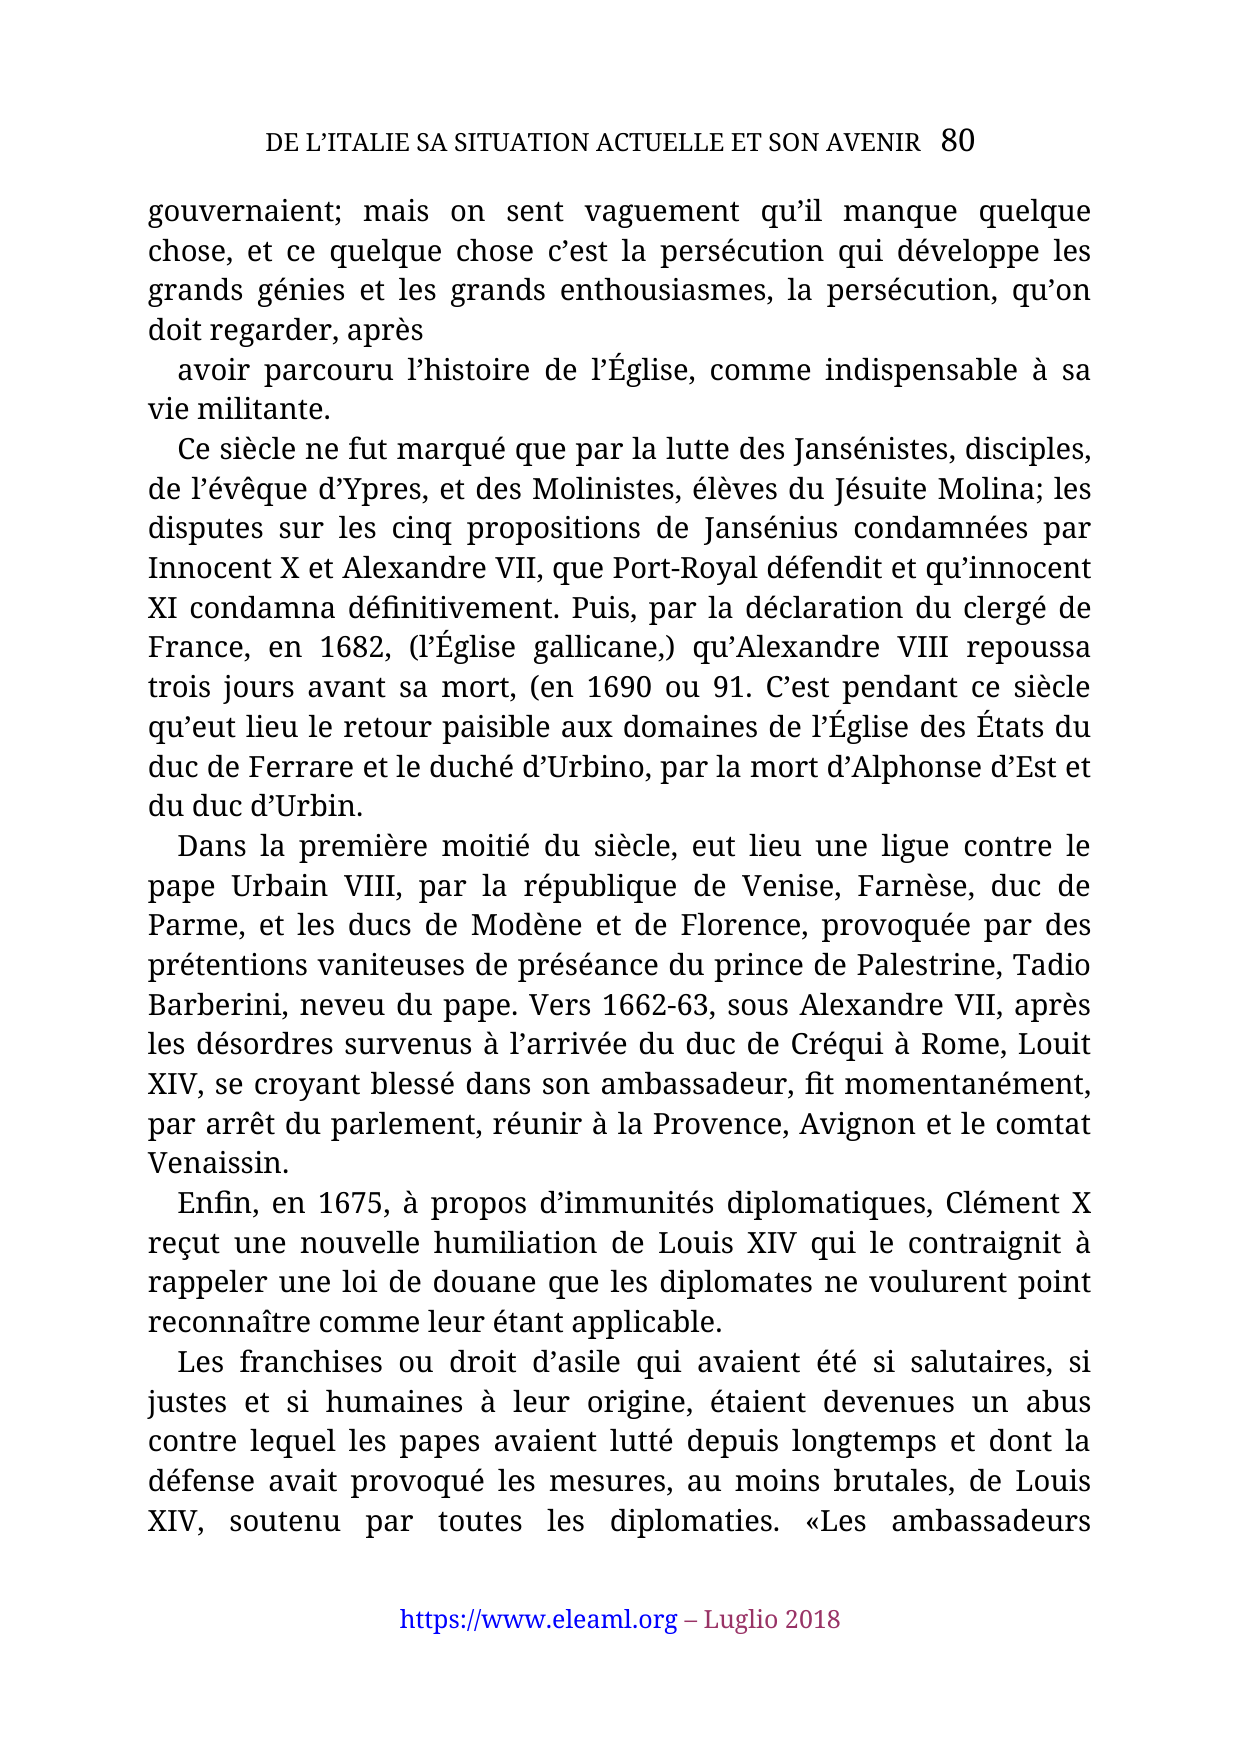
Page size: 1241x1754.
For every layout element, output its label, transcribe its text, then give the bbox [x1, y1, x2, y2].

text Ce siècle ne fut marqué que par la lutte des Jansénistes, disciples, de l’évêque d’Ypres, et des Molinistes, élèves du Jésuite Molina; les disputes sur les cinq propositions de Jansénius condamnées par Innocent X et Alexandre VII, que Port-Royal défendit et qu’innocent XI condamna définitivement. Puis, par la déclaration du clergé de France, en 1682, (l’Église gallicane,) qu’Alexandre VIII repoussa trois jours avant sa mort, (en 1690 ou 91. C’est pendant ce siècle qu’eut lieu le retour paisible aux domaines de l’Église des États du duc de Ferrare et le duché d’Urbino, par la mort d’Alphonse d’Est et du duc d’Urbin. [148, 428, 1093, 825]
text Enfin, en 1675, à propos d’immunités diplomatiques, Clément X reçut une nouvelle humiliation de Louis XIV qui le contraignit à rappeler une loi de douane que les diplomates ne voulurent point reconnaître comme leur étant applicable. [148, 1182, 1093, 1341]
text Les franchises ou droit d’asile qui avaient été si salutaires, si justes et si humaines à leur origine, étaient devenues un abus contre lequel les papes avaient lutté depuis longtemps et dont la défense avait provoqué les mesures, au moins brutales, de Louis XIV, soutenu par toutes les diplomaties. «Les ambassadeurs [148, 1341, 1093, 1539]
text avoir parcouru l’histoire de l’Église, comme indispensable à sa vie militante. [148, 349, 1093, 428]
text gouvernaient; mais on sent vaguement qu’il manque quelque chose, et ce quelque chose c’est la persécution qui développe les grands génies et les grands enthousiasmes, la persécution, qu’on doit regarder, après [148, 190, 1093, 349]
text Dans la première moitié du siècle, eut lieu une ligue contre le pape Urbain VIII, par la république de Venise, Farnèse, duc de Parme, et les ducs de Modène et de Florence, provoquée par des prétentions vaniteuses de préséance du prince de Palestrine, Tadio Barberini, neveu du pape. Vers 1662-63, sous Alexandre VII, après les désordres survenus à l’arrivée du duc de Créqui à Rome, Louit XIV, se croyant blessé dans son ambassadeur, fit momentanément, par arrêt du parlement, réunir à la Provence, Avignon et le comtat Venaissin. [148, 825, 1093, 1182]
